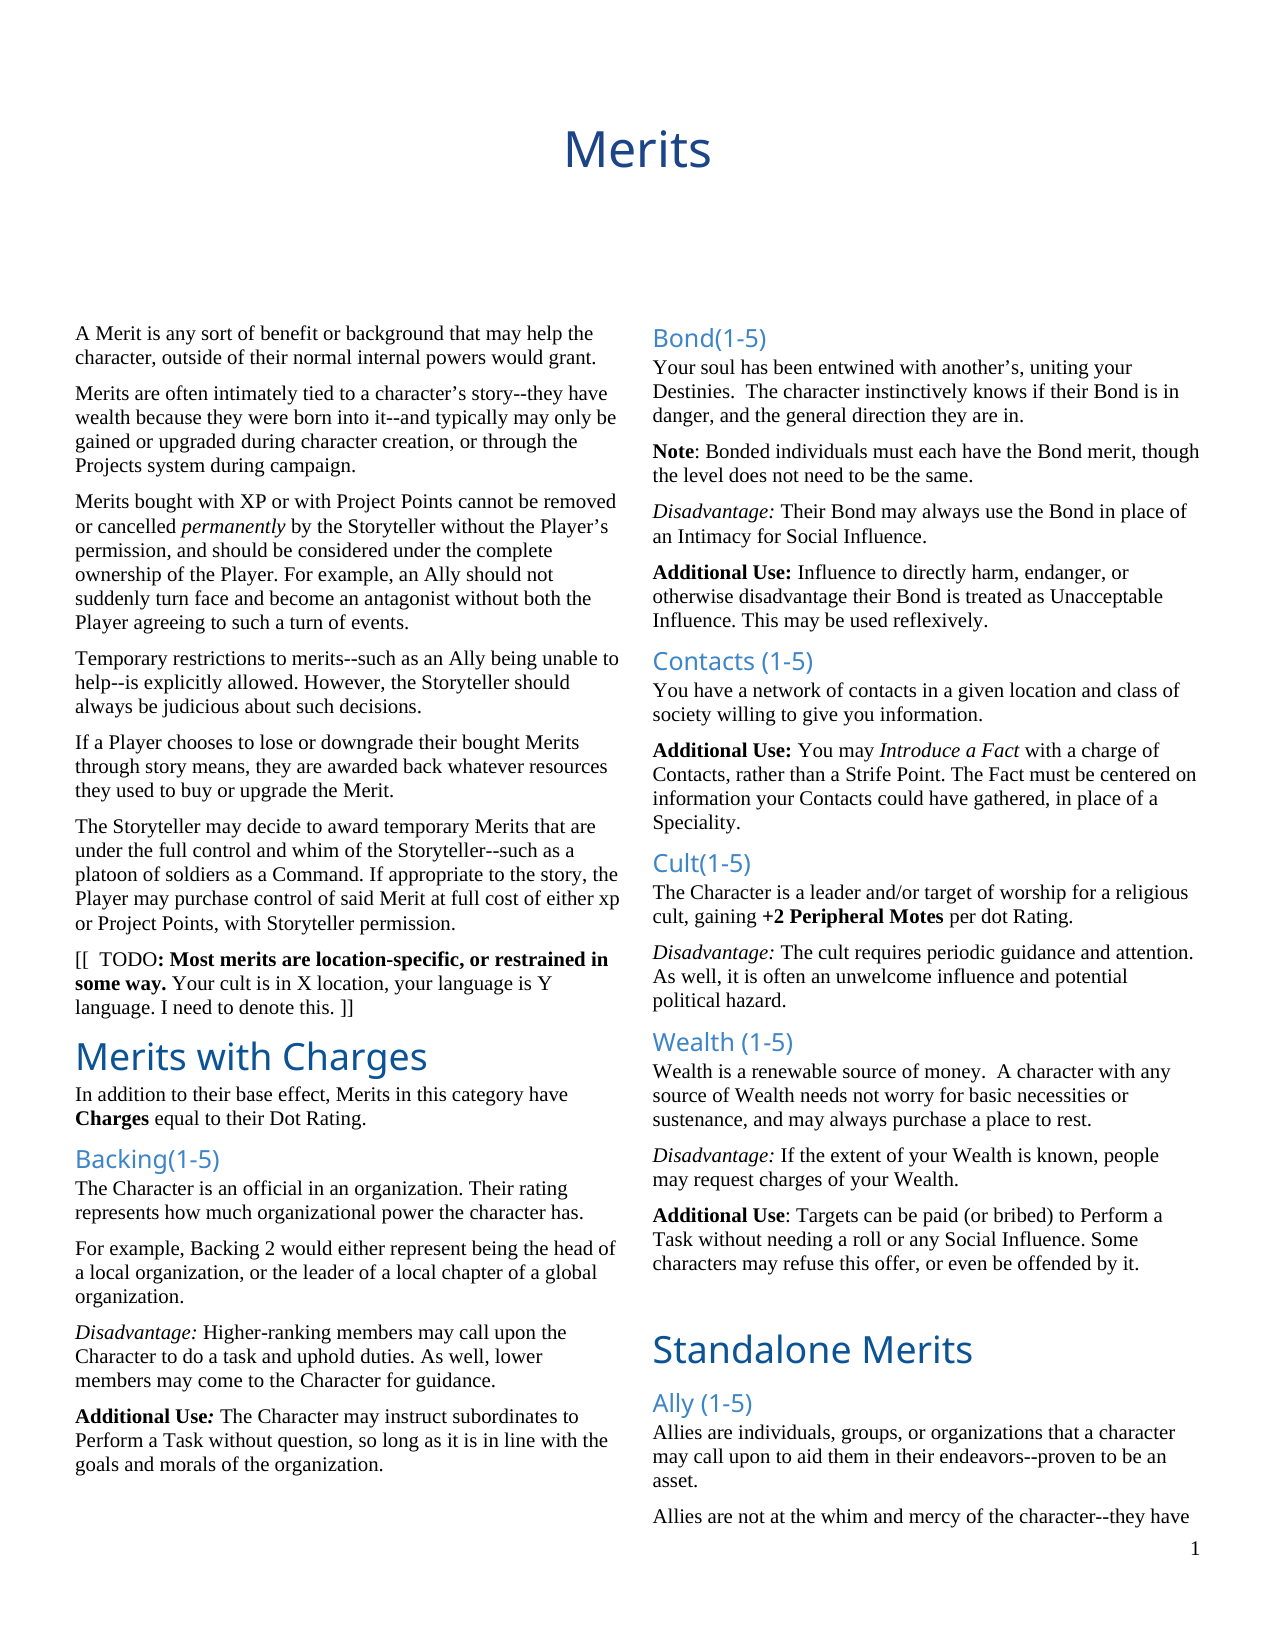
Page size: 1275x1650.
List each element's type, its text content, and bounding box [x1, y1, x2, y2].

text Disadvantage: Their Bond may always use the Bond in place of an Intimacy for Social Influence. [652, 499, 1200, 548]
text In addition to their base effect, Merits in this category have Charges equal to their Dot Rating. [75, 1082, 622, 1130]
text Note: Bonded individuals must each have the Bond merit, though the level does not need to be the same. [652, 439, 1200, 487]
text Additional Use: Influence to directly harm, endanger, or otherwise disadvantage their Bond is treated as Unacceptable Influence. This may be used reflexively. [652, 559, 1200, 632]
text You have a network of contacts in a given location and class of society willing to give you information. [652, 678, 1200, 726]
text Disadvantage: If the extent of your Wealth is known, people may request charges of your Wealth. [652, 1143, 1200, 1191]
subtitle Contacts (1-5) [652, 644, 1200, 678]
text Additional Use: You may Introduce a Fact with a charge of Contacts, rather than a Strife Point. The Fact must be centered on information your Contacts could have gathered, in place of a Speciality. [652, 738, 1200, 834]
subtitle Standalone Merits [652, 1323, 1200, 1374]
text [[ TODO: Most merits are location-specific, or restrained in some way. Your cult is in X location, your language is Y language. I need to denote this. ]] [75, 946, 622, 1019]
text Wealth is a renewable source of money. A character with any source of Wealth needs not worry for basic necessities or sustenance, and may always purchase a place to rest. [652, 1058, 1200, 1131]
text Disadvantage: The cult requires periodic guidance and attention. As well, it is often an unwelcome influence and potential political hazard. [652, 940, 1200, 1012]
text Allies are individuals, groups, or organizations that a character may call upon to aid them in their endeavors--proven to be an asset. [652, 1420, 1200, 1492]
subtitle Backing(1-5) [75, 1142, 622, 1176]
text If a Player chooses to lose or downgrade their bought Merits through story means, they are awarded back whatever resources they used to buy or upgrade the Merit. [75, 730, 622, 802]
subtitle Merits [75, 114, 1200, 182]
text Additional Use: The Character may instruct subordinates to Perform a Task without question, so long as it is in line with the goals and morals of the organization. [75, 1404, 622, 1476]
subtitle Merits with Charges [75, 1031, 622, 1082]
subtitle Cult(1-5) [652, 846, 1200, 880]
text Disadvantage: Higher-ranking members may call upon the Character to do a task and uphold duties. As well, lower members may come to the Character for guidance. [75, 1320, 622, 1392]
subtitle Bond(1-5) [652, 321, 1200, 355]
text The Storyteller may decide to award temporary Merits that are under the full control and whim of the Storyteller--such as a platoon of soldiers as a Command. If appropriate to the story, the Player may purchase control of said Merit at full cost of either xp or Project Points, with Storyteller permission. [75, 814, 622, 934]
subtitle Ally (1-5) [652, 1386, 1200, 1420]
text For example, Backing 2 would either represent being the head of a local organization, or the leader of a local chapter of a global organization. [75, 1236, 622, 1308]
text Your soul has been entwined with another’s, uniting your Destinies. The character instinctively knows if their Bond is in danger, and the general direction they are in. [652, 355, 1200, 427]
text The Character is a leader and/or target of worship for a religious cult, gaining +2 Peripheral Motes per dot Rating. [652, 880, 1200, 928]
text A Merit is any sort of benefit or background that may help the character, outside of their normal internal powers would grant. [75, 321, 622, 369]
text Merits are often intimately tied to a character’s story--they have wealth because they were born into it--and typically may only be gained or upgraded during character creation, or through the Projects system during campaign. [75, 381, 622, 477]
text Merits bought with XP or with Project Points cannot be removed or cancelled permanently by the Storyteller without the Player’s permission, and should be considered under the complete ownership of the Player. For example, an Ally should not suddenly turn face and become an antagonist without both the Player agreeing to such a turn of events. [75, 489, 622, 634]
subtitle Wealth (1-5) [652, 1024, 1200, 1058]
text Allies are not at the whim and mercy of the character--they have [652, 1504, 1200, 1528]
text Temporary restrictions to merits--such as an Ally being unable to help--is explicitly allowed. However, the Storyteller should always be judicious about such decisions. [75, 646, 622, 718]
text Additional Use: Targets can be paid (or bribed) to Perform a Task without needing a roll or any Social Influence. Some characters may refuse this offer, or even be offended by it. [652, 1203, 1200, 1275]
text The Character is an official in an organization. Their rating represents how much organizational power the character has. [75, 1176, 622, 1224]
